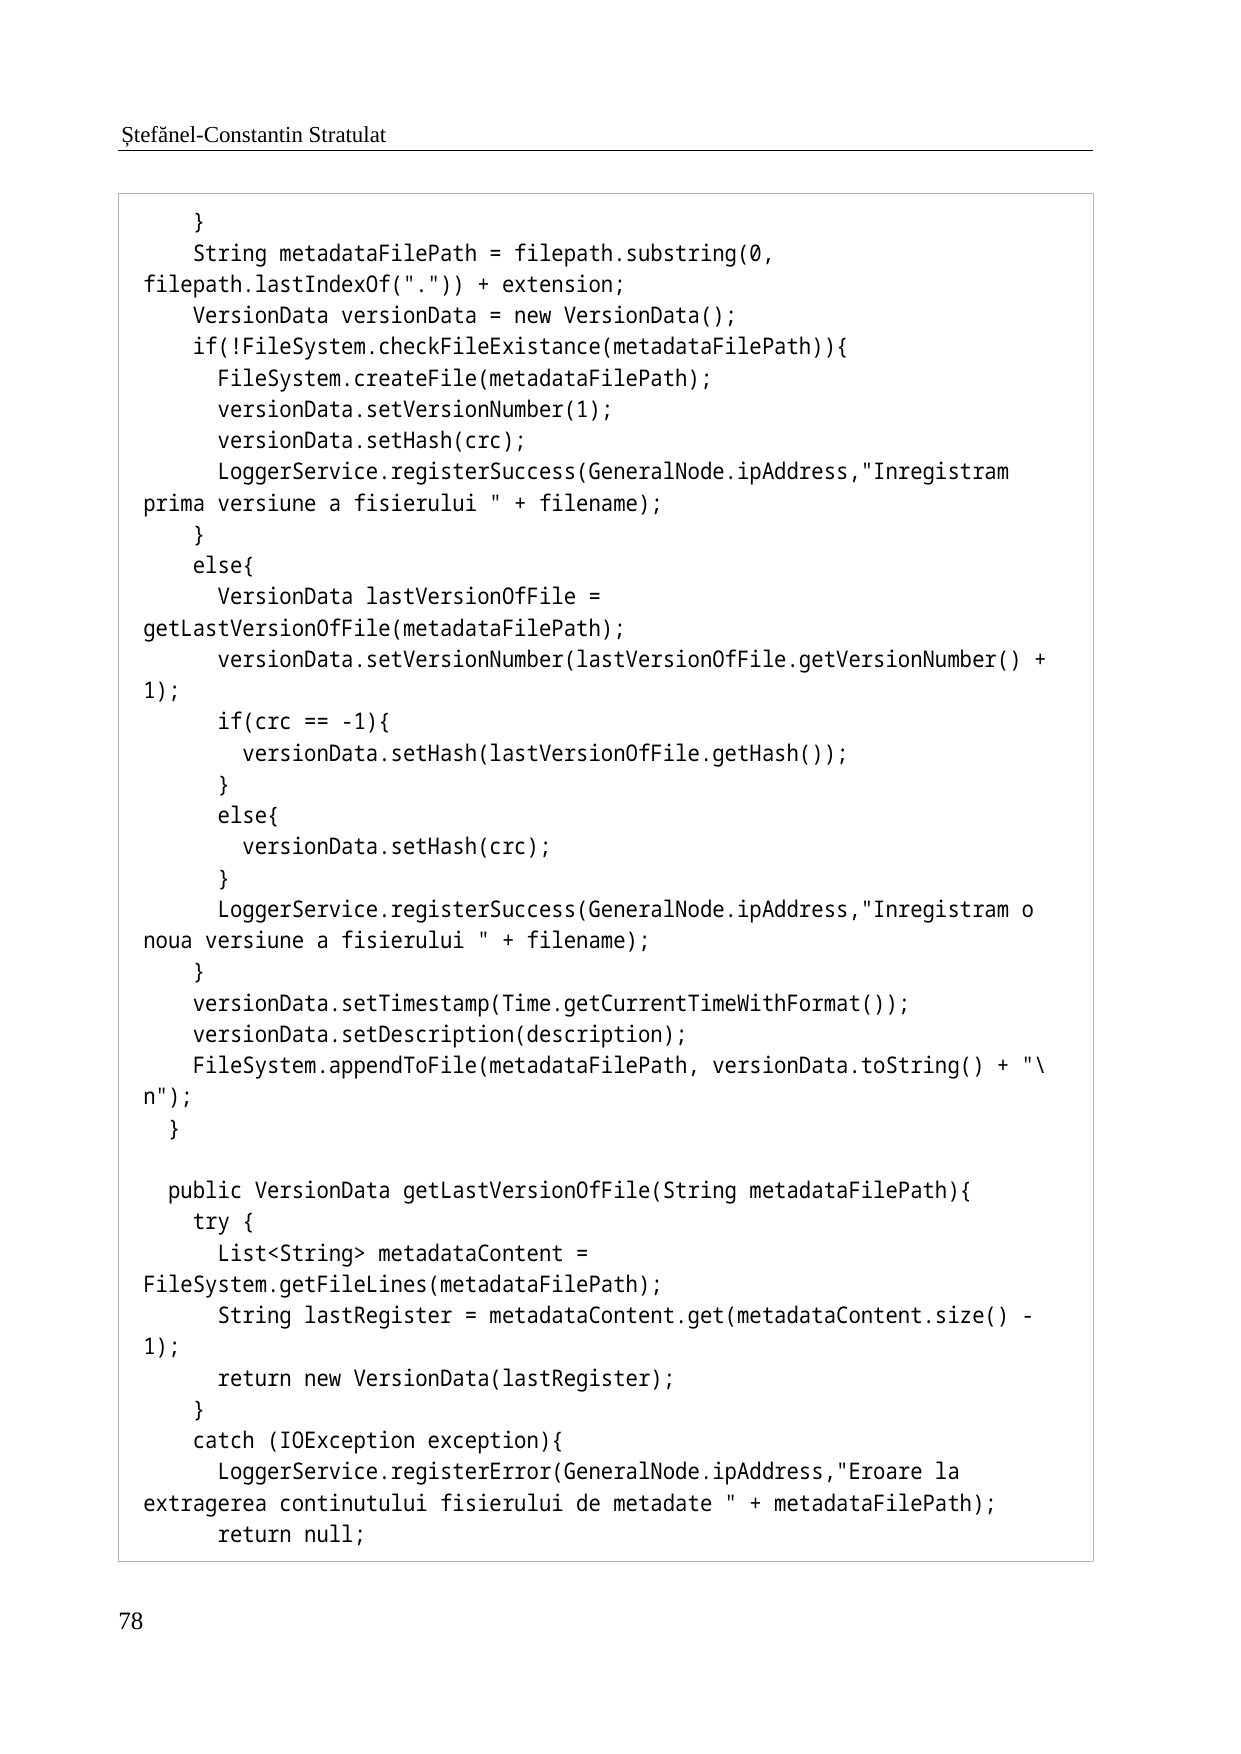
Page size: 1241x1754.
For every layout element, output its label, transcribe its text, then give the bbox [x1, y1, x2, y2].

text catch (IOException exception){ [119, 1411, 1093, 1443]
text public VersionData getLastVersionOfFile(String metadataFilePath){ [119, 1161, 1093, 1193]
text LoggerService.registerSuccess(GeneralNode.ipAddress,"Inregistram o noua versiune a fisierului " + filename); [119, 880, 1093, 943]
text else{ [119, 786, 1093, 818]
text versionData.setTimestamp(Time.getCurrentTimeWithFormat()); [119, 974, 1093, 1005]
text String metadataFilePath = filepath.substring(0, filepath.lastIndexOf(".")) + extension; [119, 224, 1093, 286]
text } [119, 943, 1093, 974]
text } [119, 849, 1093, 880]
text versionData.setHash(lastVersionOfFile.getHash()); [119, 724, 1093, 755]
text VersionData versionData = new VersionData(); [119, 286, 1093, 318]
text } [119, 1099, 1093, 1143]
text versionData.setVersionNumber(1); [119, 380, 1093, 411]
text versionData.setHash(crc); [119, 411, 1093, 443]
text LoggerService.registerError(GeneralNode.ipAddress,"Eroare la extragerea continutului fisierului de metadate " + metadataFilePath); [119, 1443, 1093, 1505]
text versionData.setVersionNumber(lastVersionOfFile.getVersionNumber() + 1); [119, 630, 1093, 693]
text if(crc == -1){ [119, 693, 1093, 724]
text return new VersionData(lastRegister); [119, 1349, 1093, 1380]
text List<String> metadataContent = FileSystem.getFileLines(metadataFilePath); [119, 1224, 1093, 1286]
text LoggerService.registerSuccess(GeneralNode.ipAddress,"Inregistram prima versiune a fisierului " + filename); [119, 443, 1093, 505]
text versionData.setHash(crc); [119, 818, 1093, 849]
text FileSystem.appendToFile(metadataFilePath, versionData.toString() + "\n"); [119, 1036, 1093, 1099]
text } [119, 1380, 1093, 1411]
text try { [119, 1193, 1093, 1224]
text versionData.setDescription(description); [119, 1005, 1093, 1036]
text FileSystem.createFile(metadataFilePath); [119, 349, 1093, 380]
text return null; [119, 1505, 1093, 1561]
text VersionData lastVersionOfFile = getLastVersionOfFile(metadataFilePath); [119, 568, 1093, 630]
text else{ [119, 536, 1093, 568]
text String lastRegister = metadataContent.get(metadataContent.size() - 1); [119, 1286, 1093, 1349]
text } [119, 505, 1093, 536]
text } [119, 194, 1093, 224]
text if(!FileSystem.checkFileExistance(metadataFilePath)){ [119, 318, 1093, 349]
text } [119, 755, 1093, 786]
